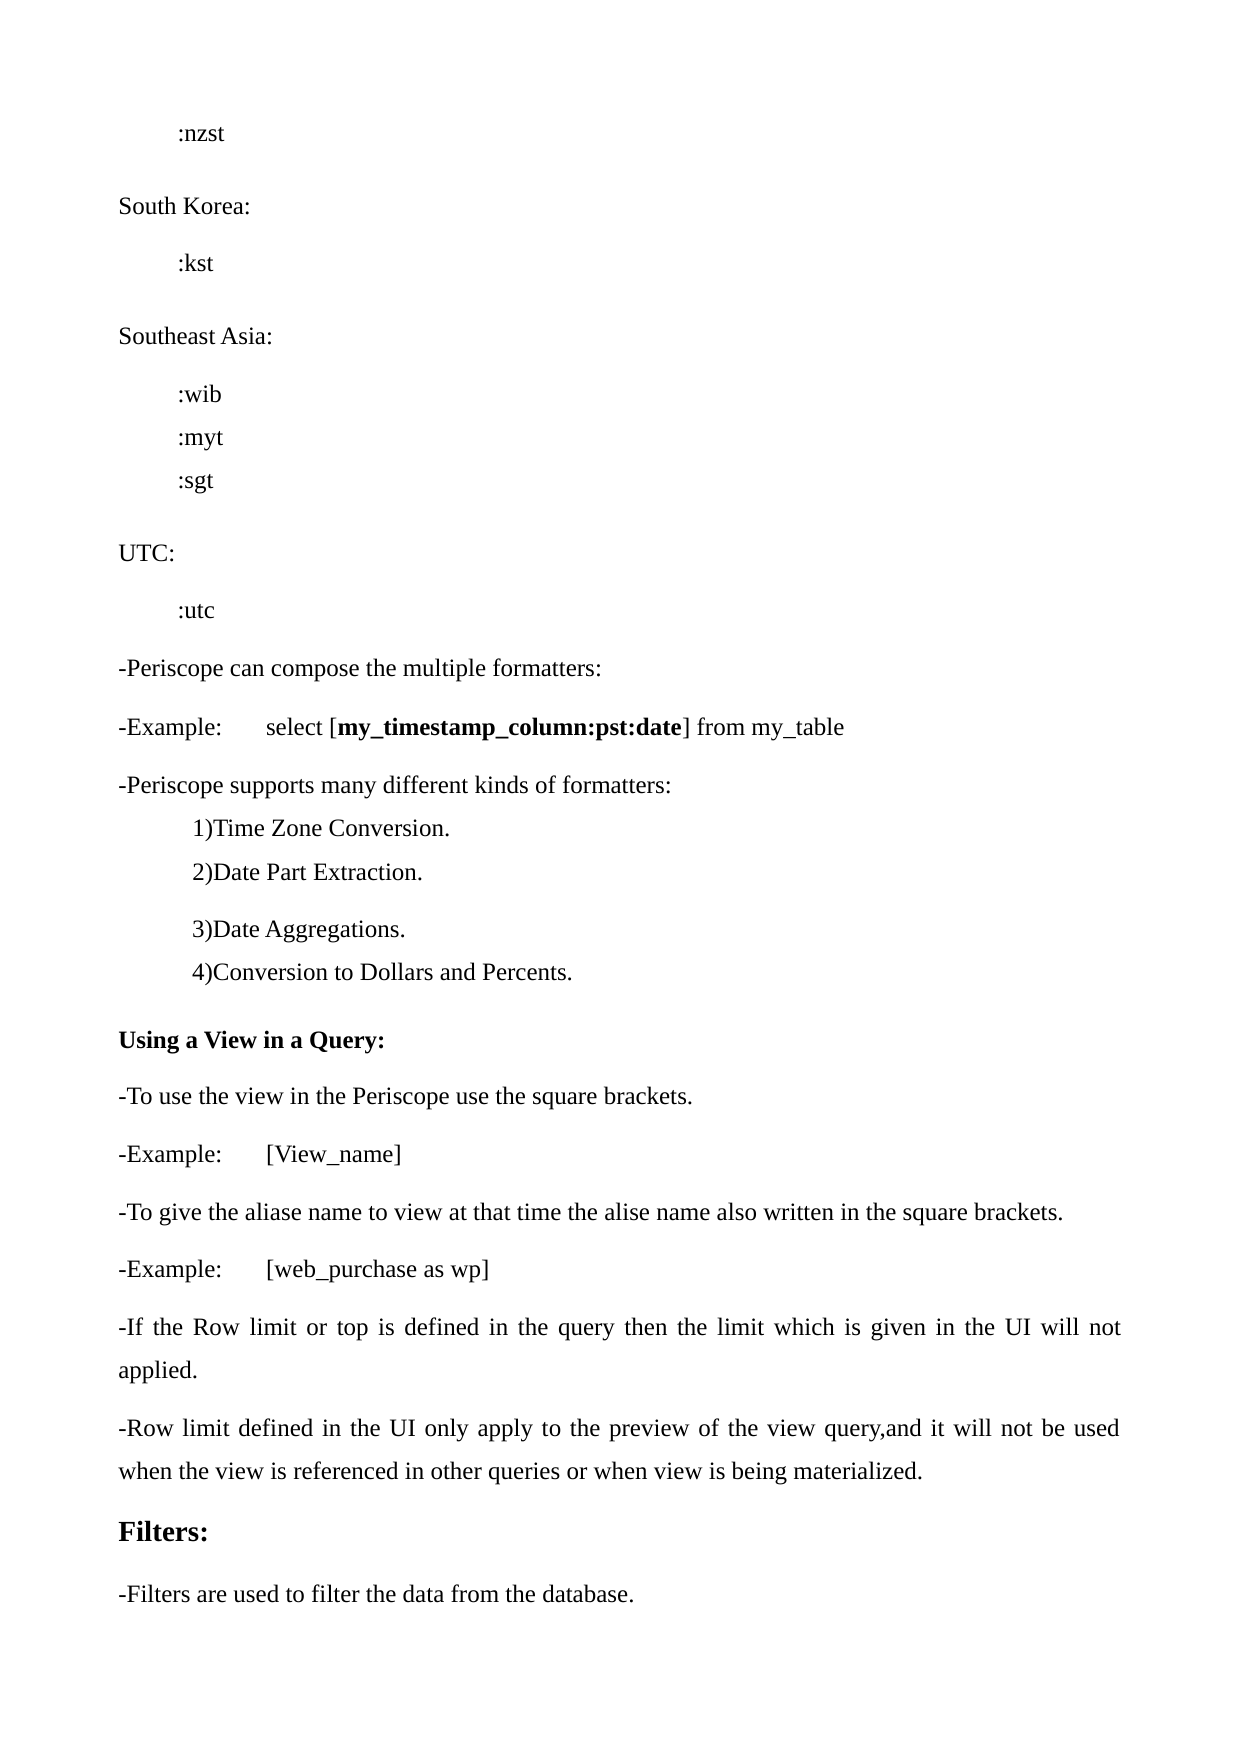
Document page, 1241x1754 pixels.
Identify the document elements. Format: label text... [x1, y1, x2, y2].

text Southeast Asia: [118, 321, 1122, 350]
text -If the Row limit or top is defined in the query then the limit which is given in the UI will not applied. [118, 1312, 1122, 1384]
list 4)Conversion to Dollars and Percents. [162, 957, 1122, 986]
text South Korea: [118, 191, 1122, 219]
text 2)Date Part Extraction. [118, 857, 1122, 885]
text -To give the aliase name to view at that time the alise name also written in the square brackets. [118, 1197, 1122, 1225]
text UTC: [118, 538, 1122, 566]
text -Periscope can compose the multiple formatters: [118, 653, 1063, 682]
text -Filters are used to filter the data from the database. [118, 1579, 1122, 1607]
text :wib :myt :sgt [177, 379, 1063, 494]
text -Example: [web_purchase as wp] [118, 1254, 1122, 1283]
text :nzst [177, 118, 1063, 147]
text -Periscope supports many different kinds of formatters: [118, 770, 1122, 799]
text Filters: [118, 1514, 1122, 1547]
list 3)Date Aggregations. [162, 914, 1122, 943]
text -Example: [View_name] [118, 1139, 1122, 1168]
text :kst [177, 248, 1063, 277]
text -Row limit defined in the UI only apply to the preview of the view query,and it will not be used when the view is referenced in other queries or when view is being materialized. [118, 1413, 1122, 1485]
text -Example: select [my_timestamp_column:pst:date] from my_table [118, 712, 1063, 741]
text :utc [177, 595, 1063, 624]
text -To use the view in the Periscope use the square brackets. [118, 1081, 1122, 1110]
text 1)Time Zone Conversion. [118, 813, 1122, 842]
subtitle Using a View in a Query: [118, 1026, 1122, 1054]
